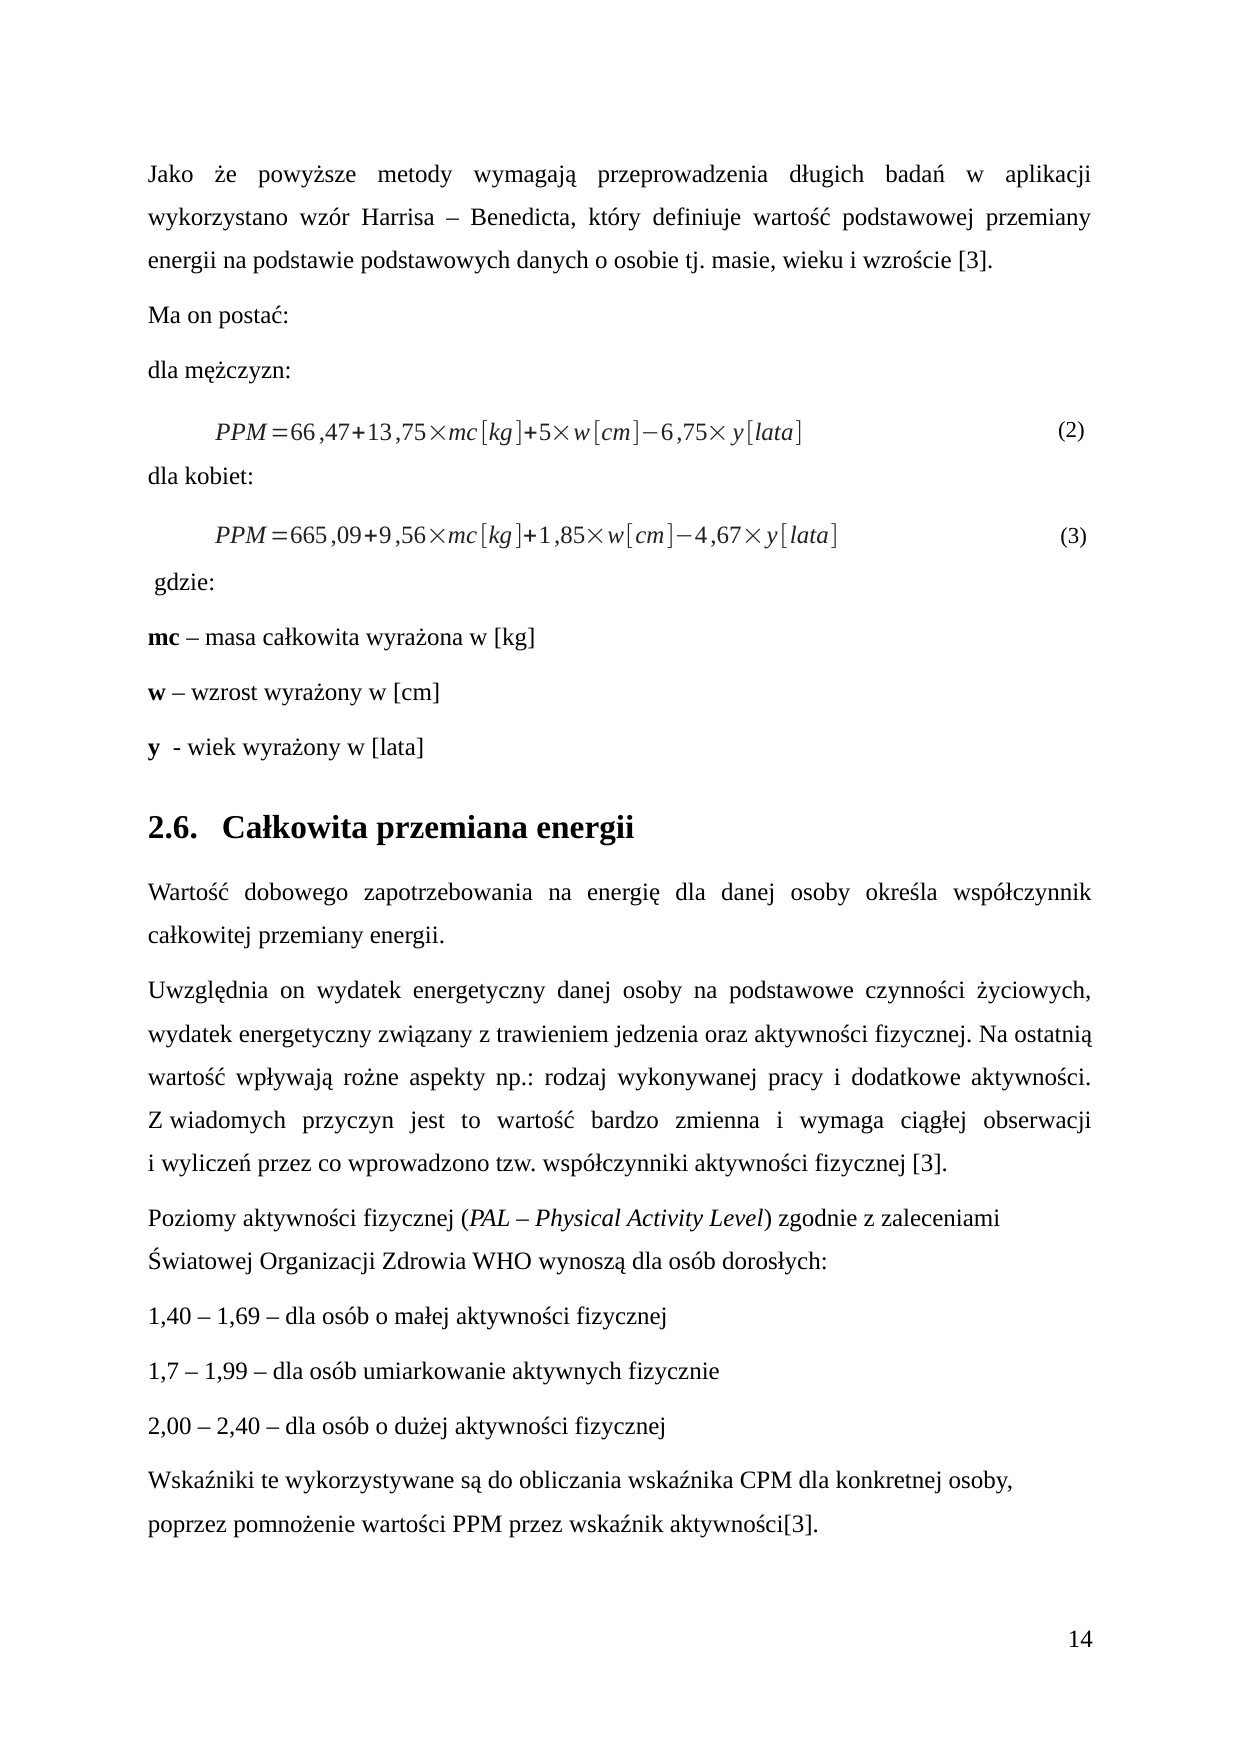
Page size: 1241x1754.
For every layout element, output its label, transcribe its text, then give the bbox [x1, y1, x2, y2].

table_header (3) [904, 516, 1092, 567]
text Wartość dobowego zapotrzebowania na energię dla danej osoby określa współczynnik całkowitej przemiany energii. [148, 877, 1092, 949]
text w – wzrost wyrażony w [cm] [148, 677, 1092, 706]
text Wskaźniki te wykorzystywane są do obliczania wskaźnika CPM dla konkretnej osoby, poprzez pomnożenie wartości PPM przez wskaźnik aktywności[3]. [148, 1466, 1092, 1537]
text gdzie: [148, 567, 1092, 596]
text Jako że powyższe metody wymagają przeprowadzenia długich badań w aplikacji wykorzystano wzór Harrisa – Benedicta, który definiuje wartość podstawowej przemiany energii na podstawie podstawowych danych o osobie tj. masie, wieku i wzroście [3]. [148, 159, 1092, 274]
table_header [148, 516, 903, 567]
text dla kobiet: [148, 461, 1092, 490]
text y - wiek wyrażony w [lata] [148, 732, 1092, 761]
text Uwzględnia on wydatek energetyczny danej osoby na podstawowe czynności życiowych, wydatek energetyczny związany z trawieniem jedzenia oraz aktywności fizycznej. Na ostatnią wartość wpływają rożne aspekty np.: rodzaj wykonywanej pracy i dodatkowe aktywności. Z wiadomych przyczyn jest to wartość bardzo zmienna i wymaga ciągłej obserwacji i wyliczeń przez co wprowadzono tzw. współczynniki aktywności fizycznej [3]. [148, 976, 1092, 1177]
text Poziomy aktywności fizycznej (PAL – Physical Activity Level) zgodnie z zaleceniami Światowej Organizacji Zdrowia WHO wynoszą dla osób dorosłych: [148, 1203, 1092, 1275]
subtitle Całkowita przemiana energii [148, 807, 1092, 846]
text mc – masa całkowita wyrażona w [kg] [148, 622, 1092, 651]
table_header [148, 410, 903, 461]
table_header (2) [904, 410, 1092, 461]
text 1,40 – 1,69 – dla osób o małej aktywności fizycznej [148, 1301, 1092, 1330]
text 1,7 – 1,99 – dla osób umiarkowanie aktywnych fizycznie [148, 1356, 1092, 1384]
text Ma on postać: [148, 301, 1092, 329]
text dla mężczyzn: [148, 355, 1092, 384]
text 2,00 – 2,40 – dla osób o dużej aktywności fizycznej [148, 1411, 1092, 1439]
